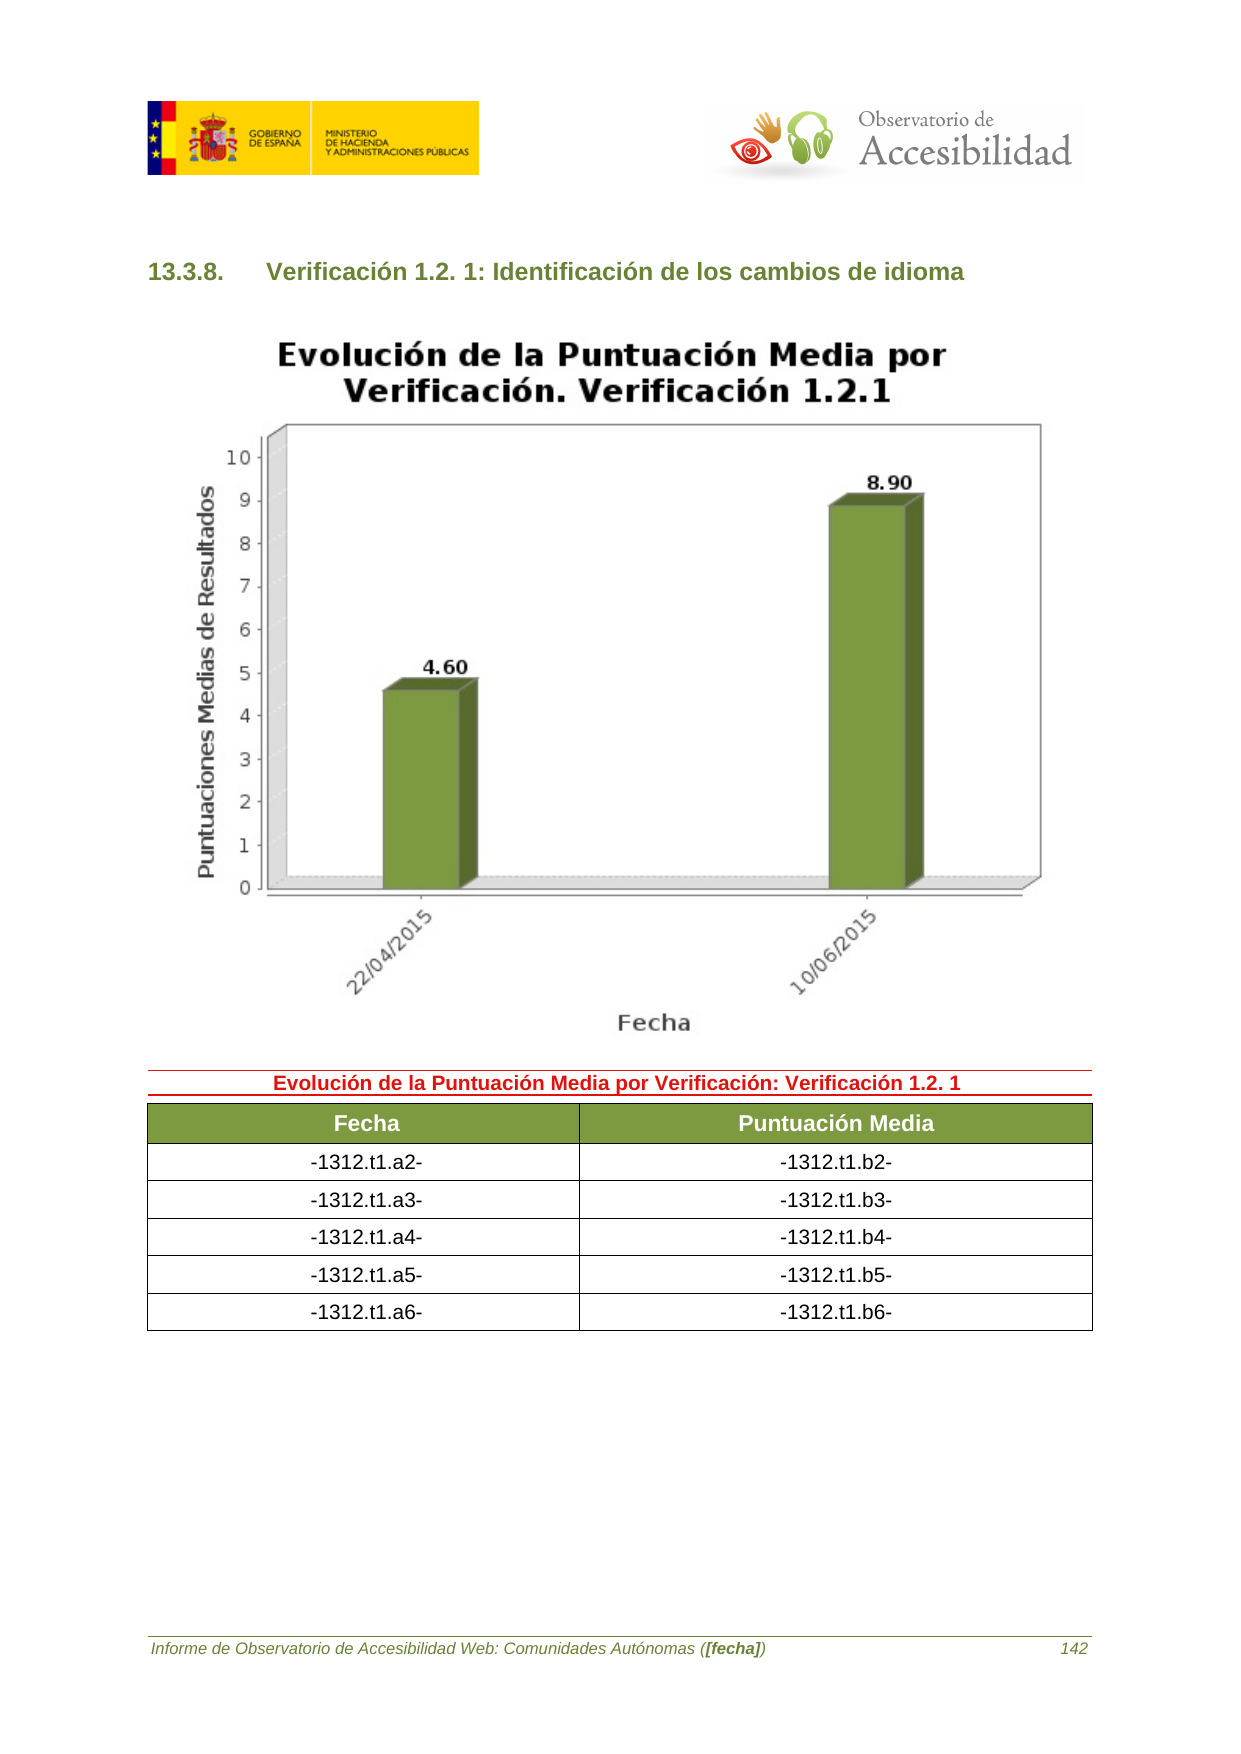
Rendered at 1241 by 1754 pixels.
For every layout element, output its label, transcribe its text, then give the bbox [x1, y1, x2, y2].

subtitle Verificación 1.2. 1: Identificación de los cambios de idioma [148, 257, 1092, 286]
table_cell -1312.t1.a3- [148, 1181, 579, 1218]
table_cell -1312.t1.a6- [148, 1294, 579, 1330]
table_cell -1312.t1.a2- [148, 1144, 579, 1180]
table_cell -1312.t1.b2- [580, 1144, 1092, 1180]
picture [147, 101, 479, 175]
table_cell -1312.t1.a5- [148, 1256, 579, 1293]
table_cell -1312.t1.b6- [580, 1294, 1092, 1330]
table_cell -1312.t1.b5- [580, 1256, 1092, 1293]
table_header Fecha [148, 1104, 579, 1143]
table_cell -1312.t1.b3- [580, 1181, 1092, 1218]
table_cell -1312.t1.b4- [580, 1219, 1092, 1255]
picture [710, 102, 1086, 185]
picture [175, 335, 1059, 1045]
table_header Puntuación Media [580, 1104, 1092, 1143]
table_cell -1312.t1.a4- [148, 1219, 579, 1255]
text Evolución de la Puntuación Media por Verificación: Verificación 1.2. 1 [148, 1071, 1092, 1094]
